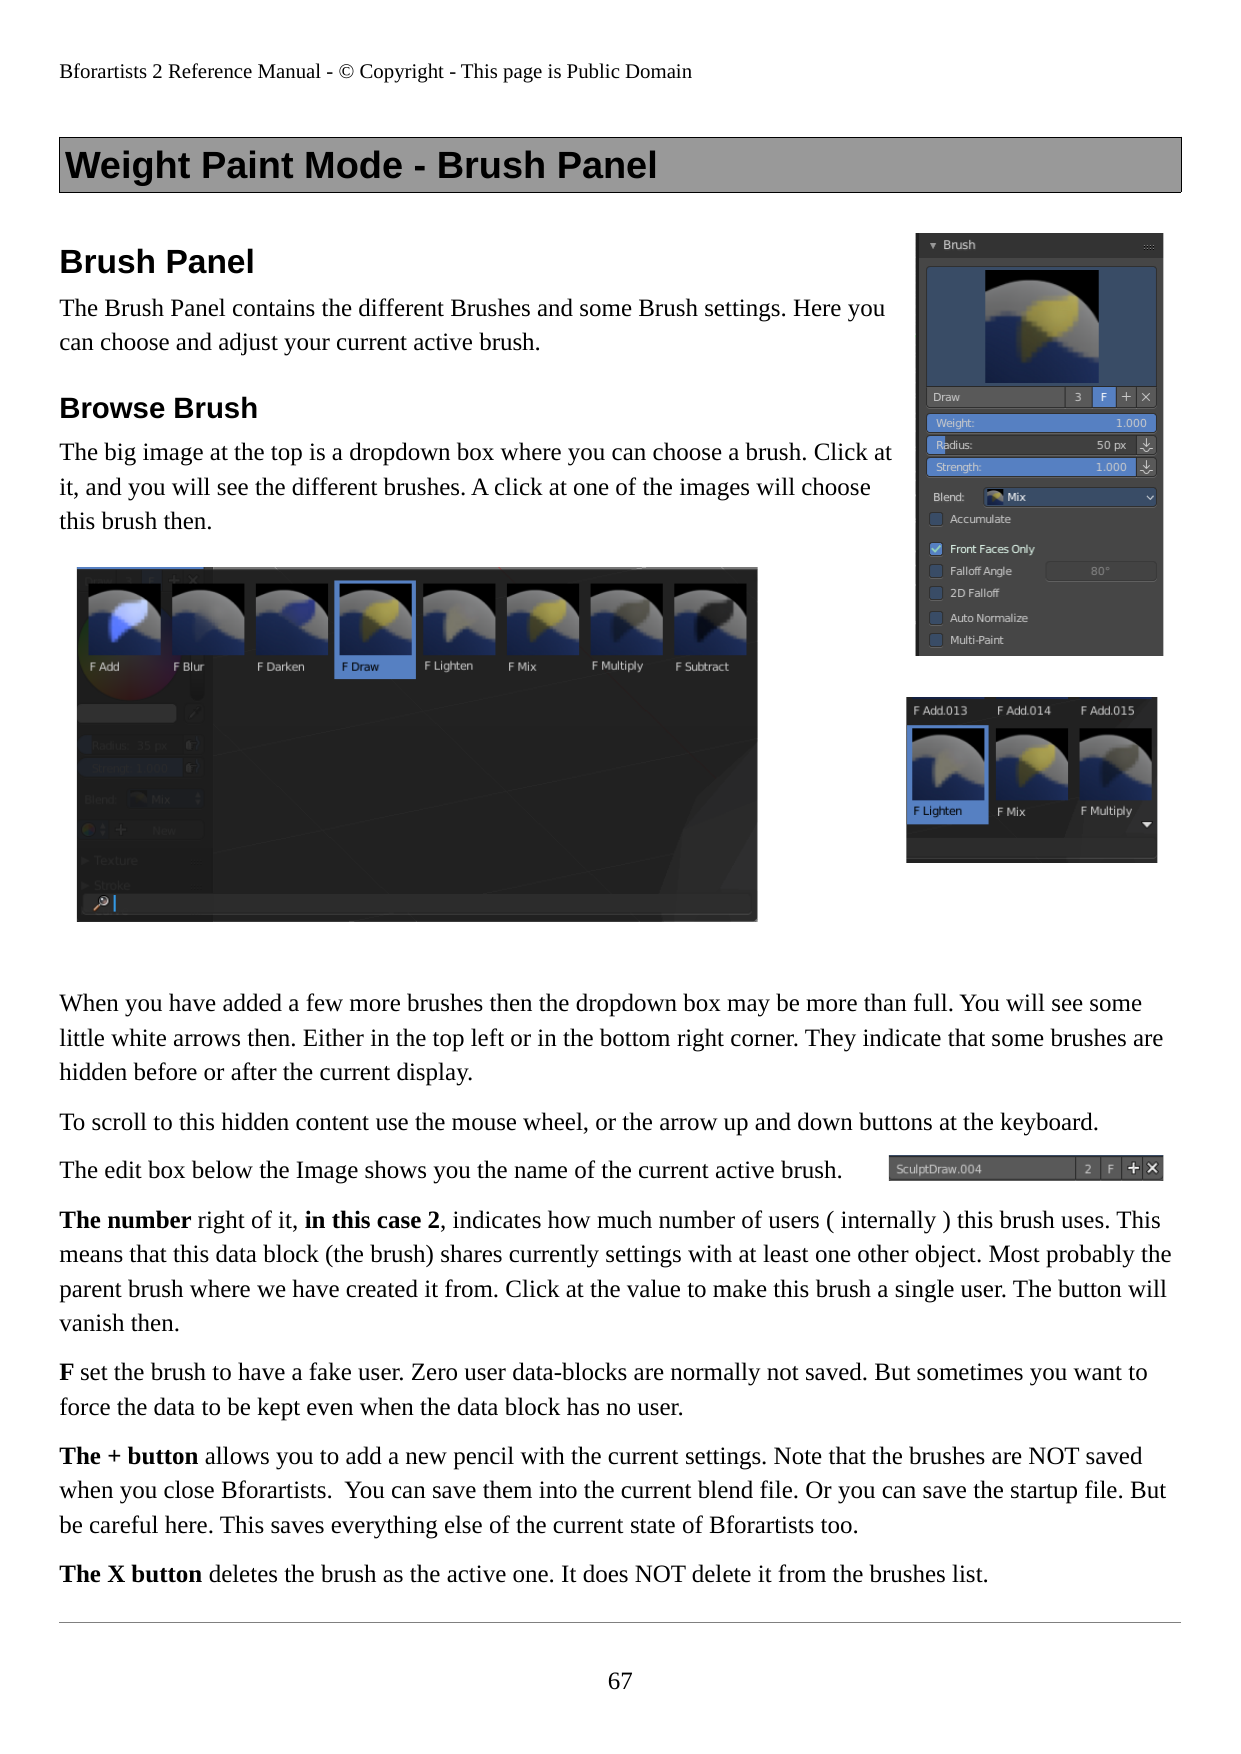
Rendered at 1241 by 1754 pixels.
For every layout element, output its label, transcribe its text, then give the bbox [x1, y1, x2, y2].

text To scroll to this hidden content use the mouse wheel, or the arrow up and down buttons at the keyboard. [59, 1107, 1181, 1135]
picture [906, 697, 1158, 863]
text The X button deletes the brush as the active one. It does NOT delete it from the brushes list. [59, 1559, 1181, 1587]
text The number right of it, in this case 2, indicates how much number of users ( internally ) this brush uses. This means that this data block (the brush) shares currently settings with at least one other object. Most probably the parent brush where we have created it from. Click at the value to make this brush a single user. The button will vanish then. [59, 1205, 1181, 1337]
text The Brush Panel contains the different Brushes and some Brush settings. Here you can choose and adjust your current active brush. [59, 293, 915, 356]
subtitle Brush Panel [59, 242, 915, 280]
text When you have added a few more brushes then the dropdown box may be more than full. You will see some little white arrows then. Either in the top left or in the bottom right corner. They indicate that some brushes are hidden before or after the current display. [59, 988, 1181, 1086]
picture [888, 1155, 1164, 1181]
text The edit box below the Image shows you the name of the current active brush. [59, 1156, 1181, 1184]
text F set the brush to have a fake user. Zero user data-blocks are normally not saved. But sometimes you want to force the data to be kept even when the data block has no user. [59, 1357, 1181, 1420]
subtitle Browse Brush [59, 391, 915, 424]
text The + button allows you to add a new pencil with the current settings. Note that the brushes are NOT saved when you close Bforartists. You can save them into the current blend file. Or you can save the startup file. But be careful here. This saves everything else of the current state of Bforartists too. [59, 1441, 1181, 1538]
table_header Weight Paint Mode - Brush Panel [60, 138, 1181, 192]
picture [76, 567, 758, 922]
subtitle [1164, 242, 1181, 280]
text The big image at the top is a dropdown box where you can choose a brush. Click at it, and you will see the different brushes. A click at one of the images will choose this brush then. [59, 437, 915, 535]
picture [915, 233, 1164, 656]
subtitle [1164, 391, 1181, 424]
